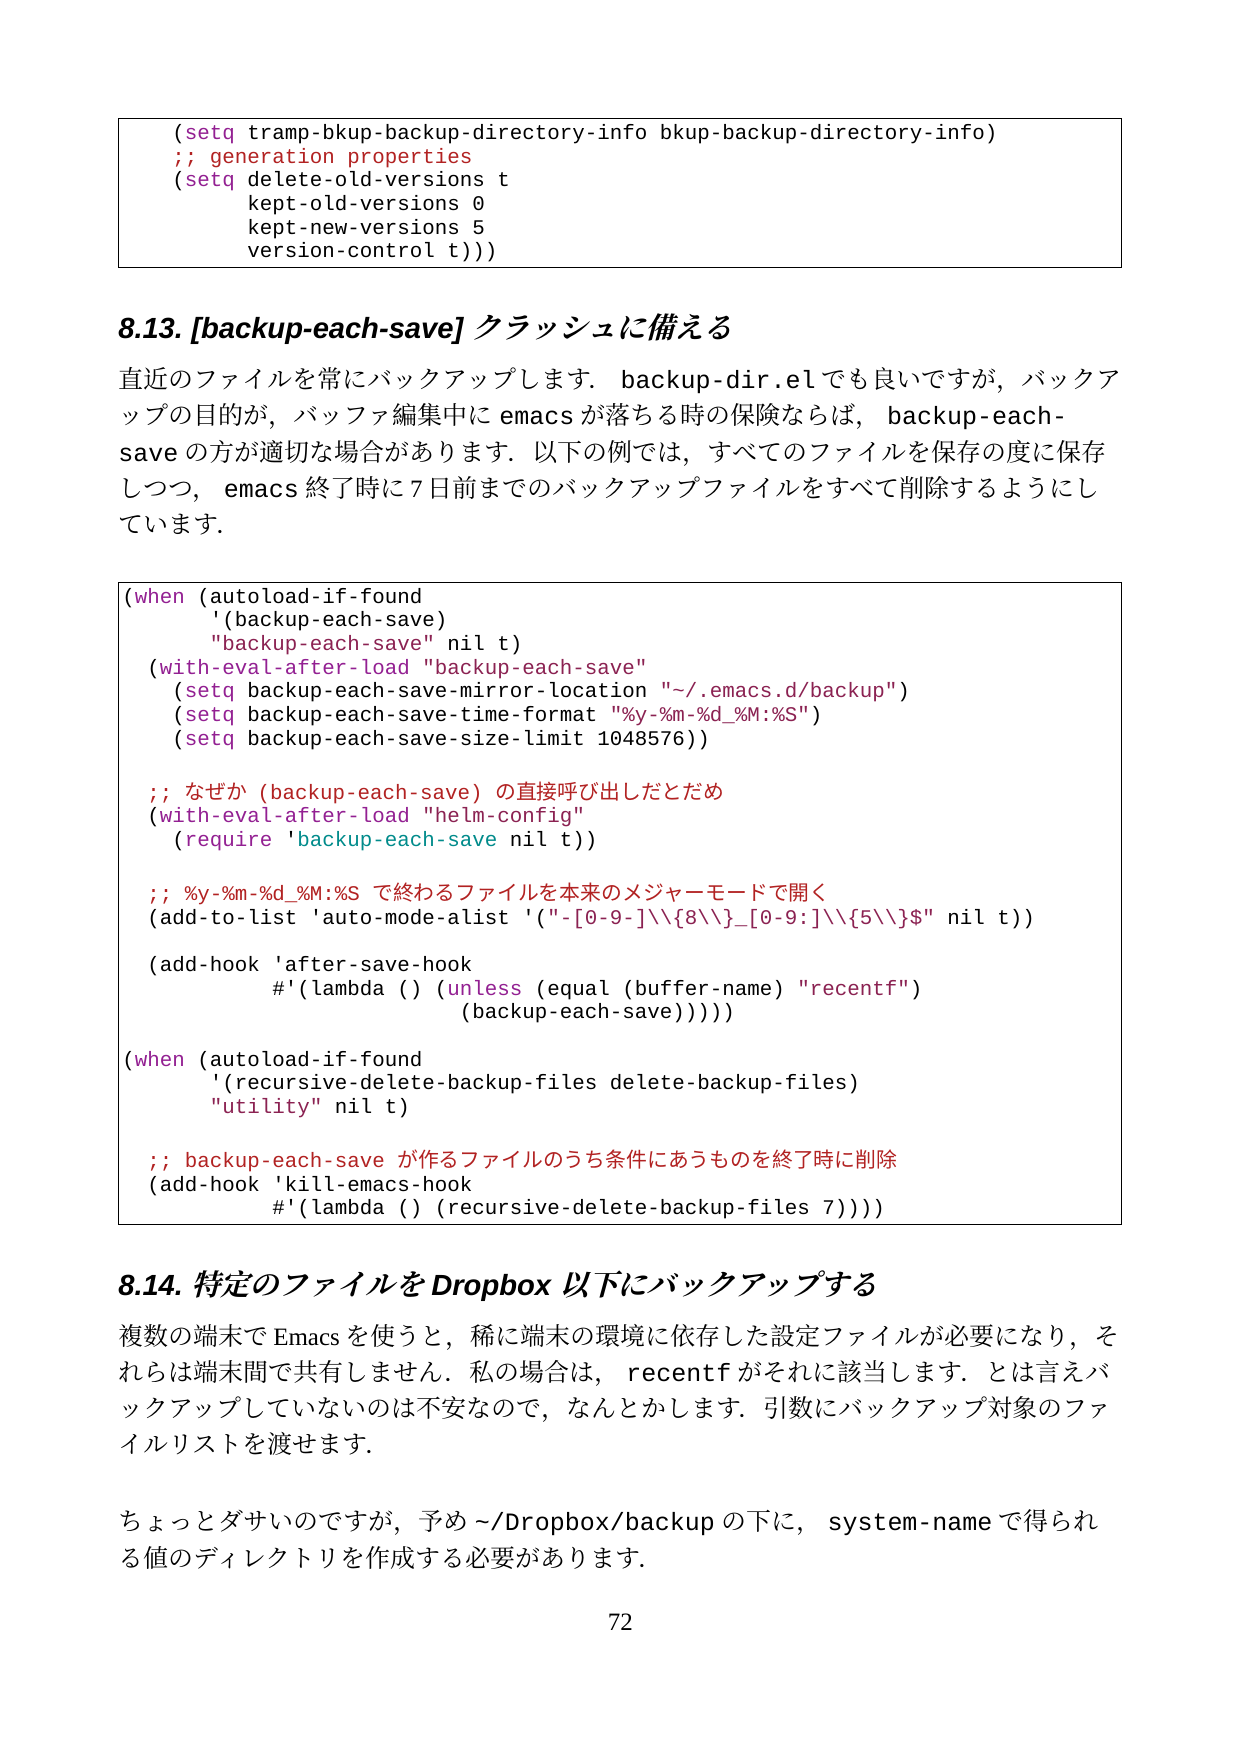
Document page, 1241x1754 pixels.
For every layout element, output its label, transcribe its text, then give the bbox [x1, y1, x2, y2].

text '(recursive-delete-backup-files delete-backup-files) [119, 1068, 1121, 1092]
text (add-to-list 'auto-mode-alist '("-[0-9-]\\{8\\}_[0-9:]\\{5\\}$" nil t)) [119, 903, 1121, 926]
text '(backup-each-save) [119, 606, 1121, 629]
text ちょっとダサいのですが，予め ~/Dropbox/backup の下に， system-name で得られる値のディレクトリを作成する必要があります． [118, 1502, 1122, 1574]
text (when (autoload-if-found [119, 1045, 1121, 1068]
text ;; generation properties [119, 142, 1121, 165]
text ;; なぜか (backup-each-save) の直接呼び出しだとだめ [119, 771, 1121, 801]
text (setq backup-each-save-time-format "%y-%m-%d_%M:%S") [119, 700, 1121, 724]
text (add-hook 'kill-emacs-hook [119, 1170, 1121, 1193]
text kept-old-versions 0 [119, 189, 1121, 213]
text (setq tramp-bkup-backup-directory-info bkup-backup-directory-info) [119, 119, 1121, 142]
text (backup-each-save))))) [119, 997, 1121, 1021]
text ;; %y-%m-%d_%M:%S で終わるファイルを本来のメジャーモードで開く [119, 872, 1121, 903]
text (with-eval-after-load "helm-config" [119, 801, 1121, 825]
text (add-hook 'after-save-hook [119, 950, 1121, 974]
text (setq delete-old-versions t [119, 165, 1121, 189]
text #'(lambda () (recursive-delete-backup-files 7)))) [119, 1193, 1121, 1224]
text version-control t))) [119, 236, 1121, 267]
text (with-eval-after-load "backup-each-save" [119, 653, 1121, 676]
text (require 'backup-each-save nil t)) [119, 825, 1121, 849]
subtitle 特定のファイルを Dropbox 以下にバックアップする [118, 1262, 1122, 1304]
text #'(lambda () (unless (equal (buffer-name) "recentf") [119, 974, 1121, 997]
text "utility" nil t) [119, 1092, 1121, 1116]
subtitle [backup-each-save] クラッシュに備える [118, 305, 1122, 347]
text (setq backup-each-save-mirror-location "~/.emacs.d/backup") [119, 676, 1121, 700]
text 直近のファイルを常にバックアップします． backup-dir.el でも良いですが，バックアップの目的が，バッファ編集中に emacs が落ちる時の保険ならば， backup-each-save の方が適切な場合があります．以下の例では，すべてのファイルを保存の度に保存しつつ， emacs 終了時に7日前までのバックアップファイルをすべて削除するようにしています． [118, 360, 1122, 569]
text (setq backup-each-save-size-limit 1048576)) [119, 724, 1121, 747]
text 複数の端末でEmacsを使うと，稀に端末の環境に依存した設定ファイルが必要になり，それらは端末間で共有しません．私の場合は， recentf がそれに該当します．とは言えバックアップしていないのは不安なので，なんとかします．引数にバックアップ対象のファイルリストを渡せます． [118, 1317, 1122, 1489]
text "backup-each-save" nil t) [119, 629, 1121, 653]
text ;; backup-each-save が作るファイルのうち条件にあうものを終了時に削除 [119, 1139, 1121, 1170]
text kept-new-versions 5 [119, 213, 1121, 236]
text (when (autoload-if-found [119, 583, 1121, 606]
